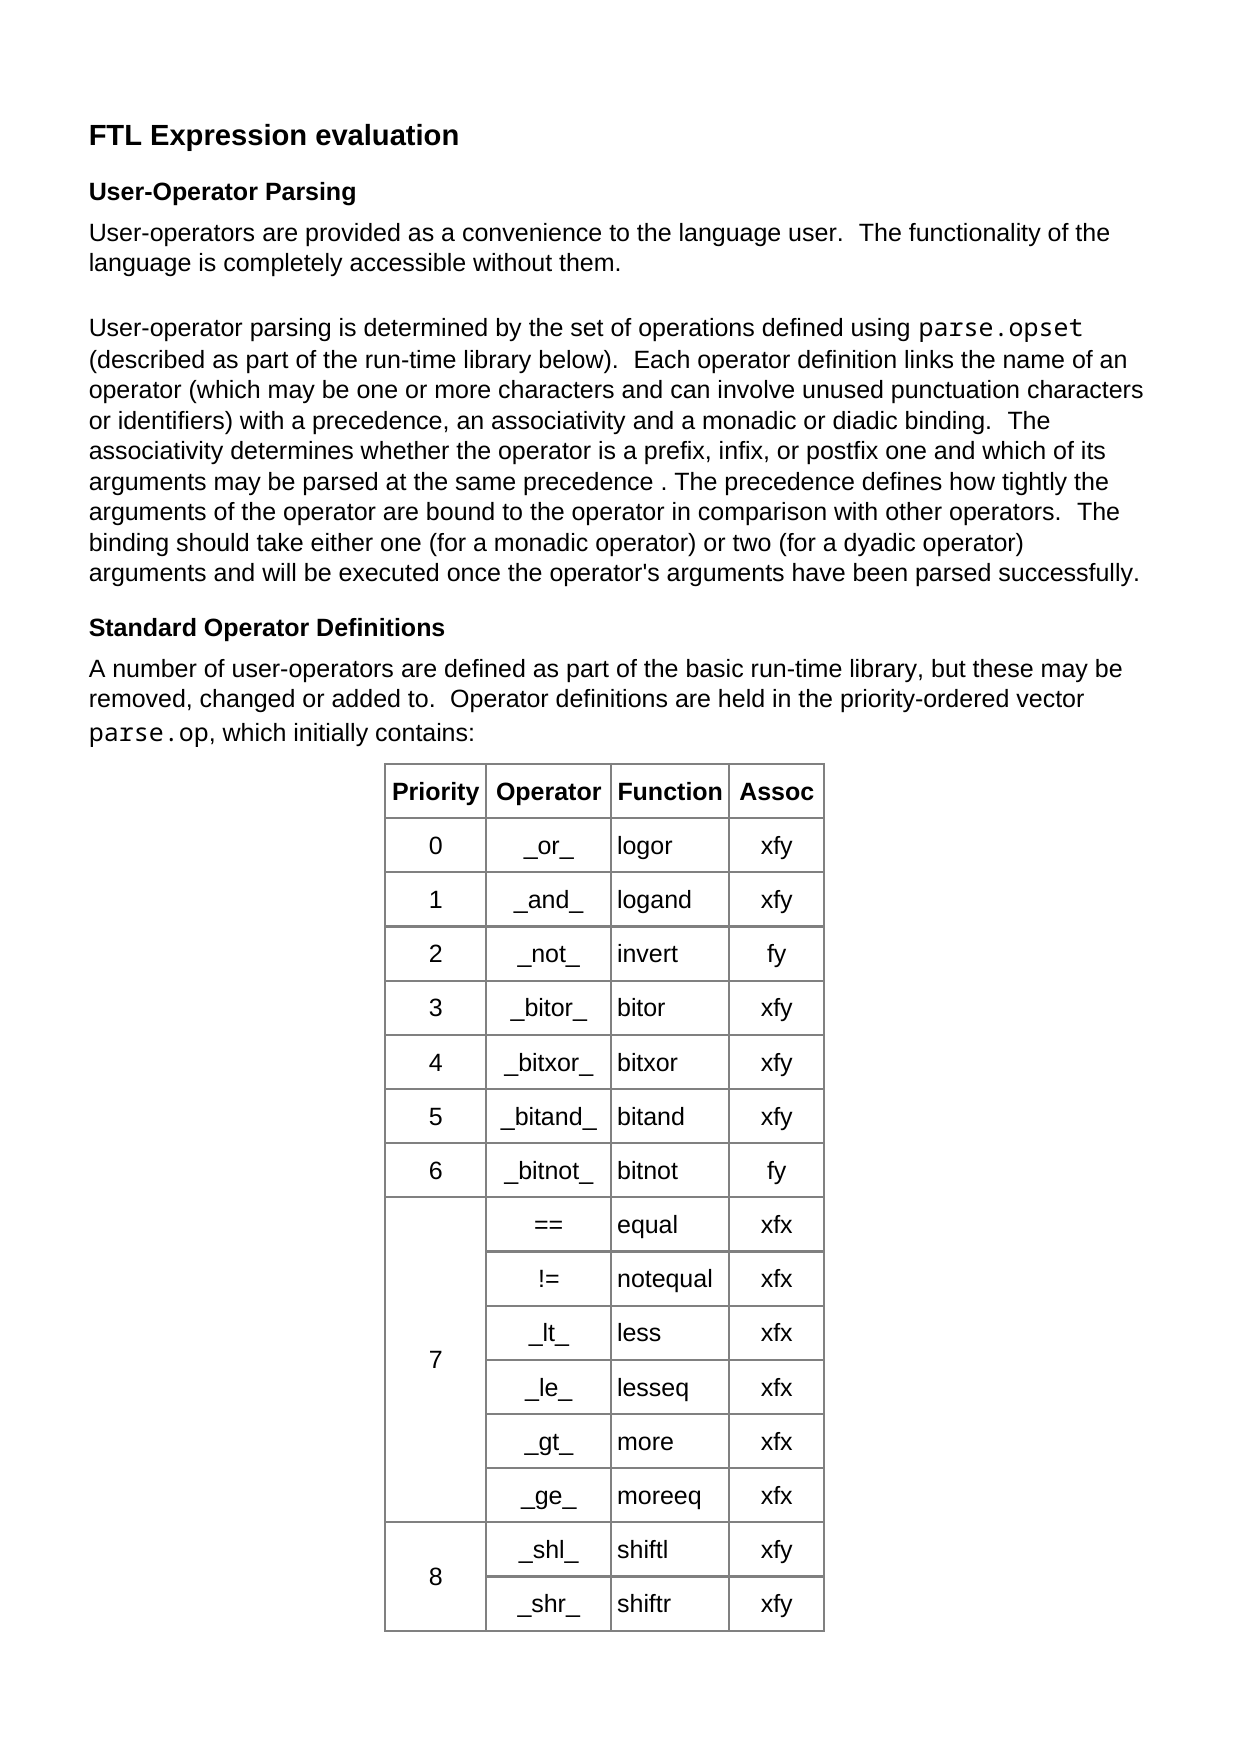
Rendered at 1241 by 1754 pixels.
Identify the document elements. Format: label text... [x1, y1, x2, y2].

table_cell xfx [730, 1253, 823, 1304]
table_cell 2 [386, 928, 485, 979]
table_cell xfx [730, 1469, 823, 1521]
table_cell _bitor_ [487, 982, 610, 1034]
table_cell notequal [612, 1253, 728, 1304]
table_cell moreeq [612, 1469, 728, 1521]
table_cell 3 [386, 982, 485, 1034]
table_header Priority [386, 765, 485, 817]
subtitle Standard Operator Definitions [88, 613, 1145, 641]
table_cell xfy [730, 982, 823, 1034]
table_cell fy [730, 1144, 823, 1196]
table_cell xfx [730, 1415, 823, 1467]
table_cell xfx [730, 1198, 823, 1250]
table_cell _and_ [487, 873, 610, 925]
table_cell _shl_ [487, 1523, 610, 1575]
text A number of user-operators are defined as part of the basic run-time library, but these may be removed, changed or added to. Operator definitions are held in the priority-ordered vector parse.op, which initially contains: [88, 654, 1145, 749]
table_cell bitxor [612, 1036, 728, 1088]
table_cell shiftr [612, 1578, 728, 1629]
table_cell xfy [730, 1523, 823, 1575]
table_cell 7 [386, 1198, 485, 1521]
table_cell bitnot [612, 1144, 728, 1196]
table_header Assoc [730, 765, 823, 817]
table_cell bitand [612, 1090, 728, 1142]
table_cell 4 [386, 1036, 485, 1088]
table_cell logand [612, 873, 728, 925]
table_cell _gt_ [487, 1415, 610, 1467]
table_header Function [612, 765, 728, 817]
table_cell xfy [730, 1090, 823, 1142]
text User-operators are provided as a convenience to the language user. The functionality of the language is completely accessible without them. User-operator parsing is determined by the set of operations defined using parse.opset (described as part of the run-time library below). Each operator definition links the name of an operator (which may be one or more characters and can involve unused punctuation characters or identifiers) with a precedence, an associativity and a monadic or diadic binding. The associativity determines whether the operator is a prefix, infix, or postfix one and which of its arguments may be parsed at the same precedence . The precedence defines how tightly the arguments of the operator are bound to the operator in comparison with other operators. The binding should take either one (for a monadic operator) or two (for a dyadic operator) arguments and will be executed once the operator's arguments have been parsed successfully. [88, 218, 1145, 587]
table_cell _not_ [487, 928, 610, 979]
table_cell bitor [612, 982, 728, 1034]
table_cell _or_ [487, 819, 610, 871]
table_cell _bitxor_ [487, 1036, 610, 1088]
table_cell lesseq [612, 1361, 728, 1413]
table_cell fy [730, 928, 823, 979]
table_cell xfy [730, 819, 823, 871]
subtitle User-Operator Parsing [88, 177, 1145, 205]
table_cell xfx [730, 1307, 823, 1359]
table_cell 0 [386, 819, 485, 871]
table_cell == [487, 1198, 610, 1250]
table_cell xfy [730, 873, 823, 925]
table_cell logor [612, 819, 728, 871]
table_cell _bitnot_ [487, 1144, 610, 1196]
table_cell xfy [730, 1578, 823, 1629]
table_cell less [612, 1307, 728, 1359]
table_cell 6 [386, 1144, 485, 1196]
table_cell _le_ [487, 1361, 610, 1413]
table_cell _lt_ [487, 1307, 610, 1359]
table_cell 8 [386, 1523, 485, 1629]
table_cell xfx [730, 1361, 823, 1413]
table_cell xfy [730, 1036, 823, 1088]
table_cell more [612, 1415, 728, 1467]
table_cell invert [612, 928, 728, 979]
table_cell != [487, 1253, 610, 1304]
table_cell equal [612, 1198, 728, 1250]
table_cell _shr_ [487, 1578, 610, 1629]
table_header Operator [487, 765, 610, 817]
table_cell 1 [386, 873, 485, 925]
table_cell _bitand_ [487, 1090, 610, 1142]
table_cell 5 [386, 1090, 485, 1142]
subtitle FTL Expression evaluation [88, 118, 1145, 152]
table_cell shiftl [612, 1523, 728, 1575]
table_cell _ge_ [487, 1469, 610, 1521]
